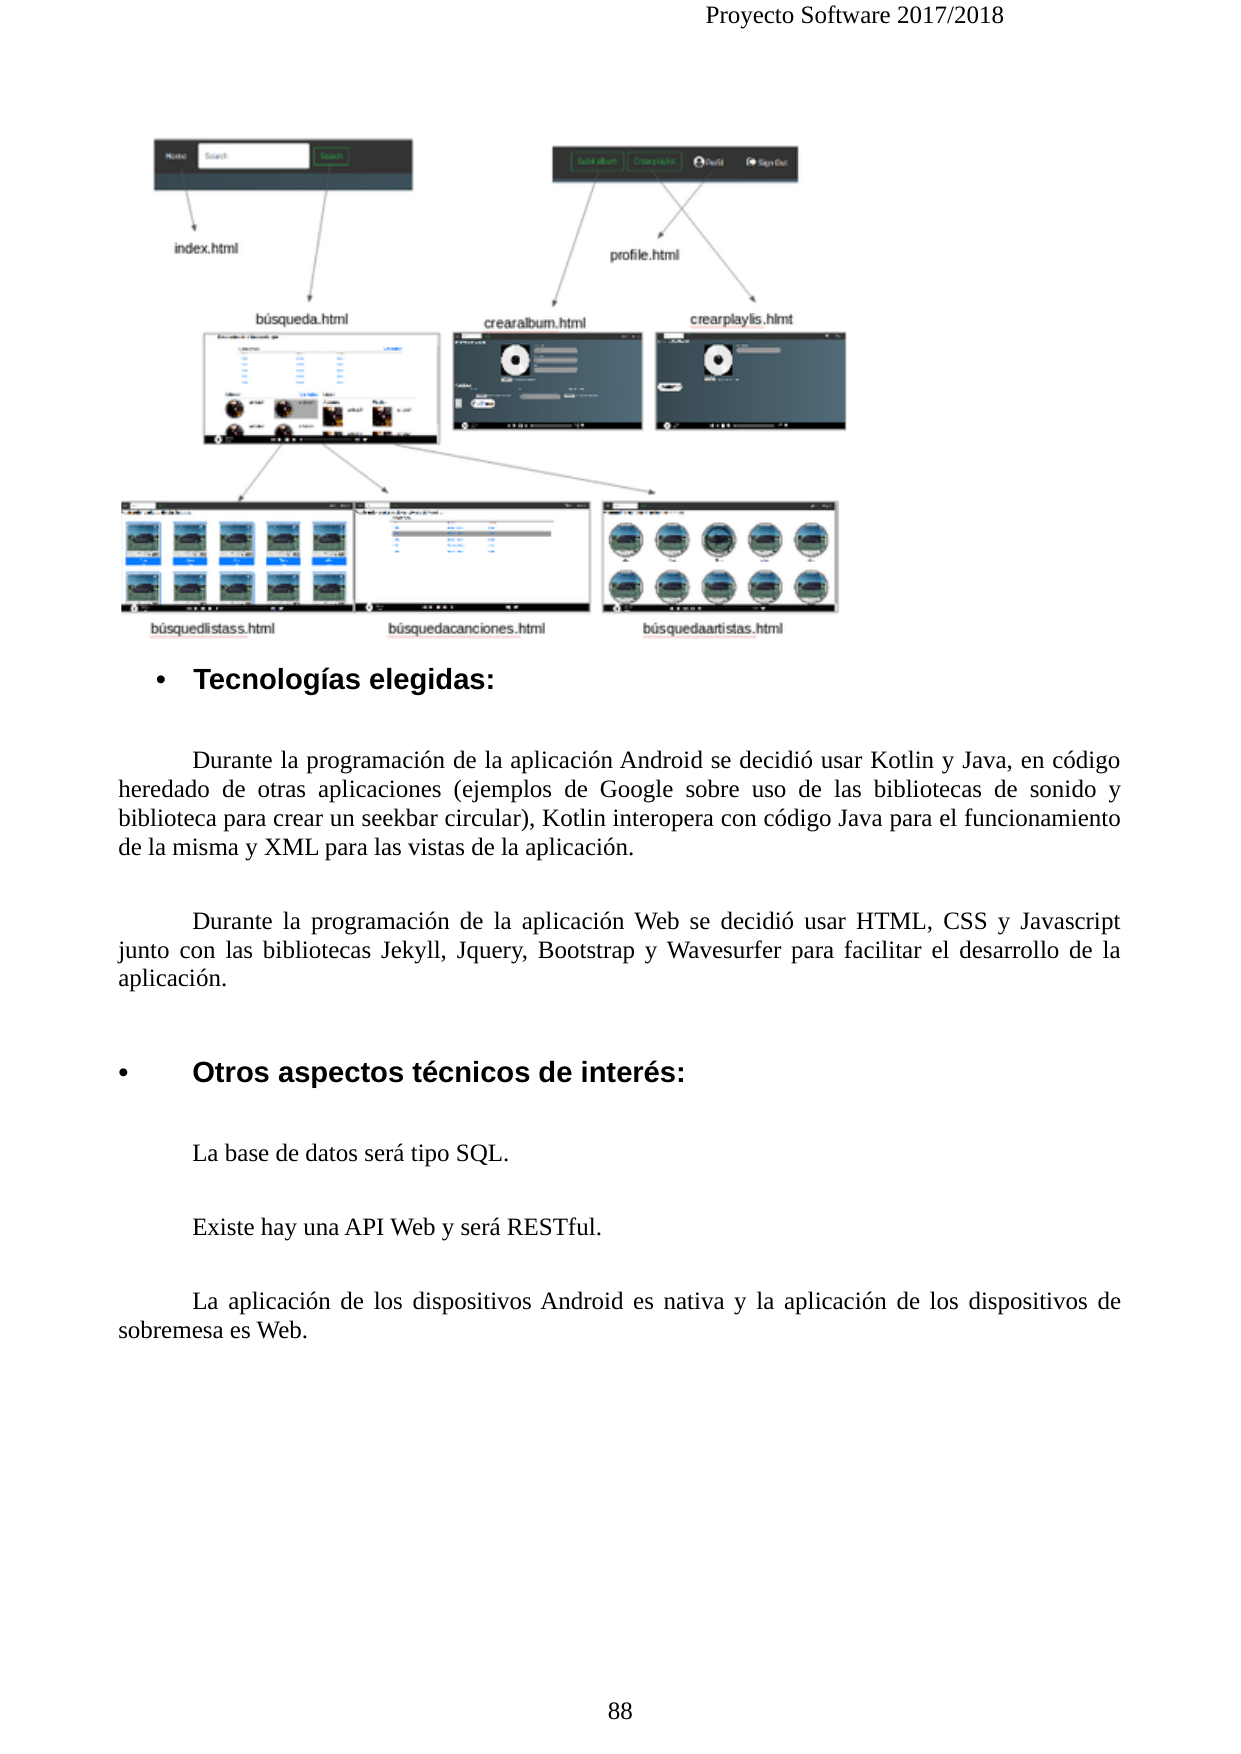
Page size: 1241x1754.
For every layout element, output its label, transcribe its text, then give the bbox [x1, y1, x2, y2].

text La aplicación de los dispositivos Android es nativa y la aplicación de los dispositivos de sobremesa es Web. [118, 1286, 1122, 1344]
text Existe hay una API Web y será RESTful. [118, 1212, 1122, 1241]
subtitle Otros aspectos técnicos de interés: [118, 1055, 1122, 1088]
text Durante la programación de la aplicación Web se decidió usar HTML, CSS y Javascript junto con las bibliotecas Jekyll, Jquery, Bootstrap y Wavesurfer para facilitar el desarrollo de la aplicación. [118, 906, 1122, 992]
text La base de datos será tipo SQL. [118, 1138, 1122, 1167]
text Durante la programación de la aplicación Android se decidió usar Kotlin y Java, en código heredado de otras aplicaciones (ejemplos de Google sobre uso de las bibliotecas de sonido y biblioteca para crear un seekbar circular), Kotlin interopera con código Java para el funcionamiento de la misma y XML para las vistas de la aplicación. [118, 746, 1122, 861]
picture [121, 118, 847, 648]
subtitle Tecnologías elegidas: [156, 662, 1122, 696]
